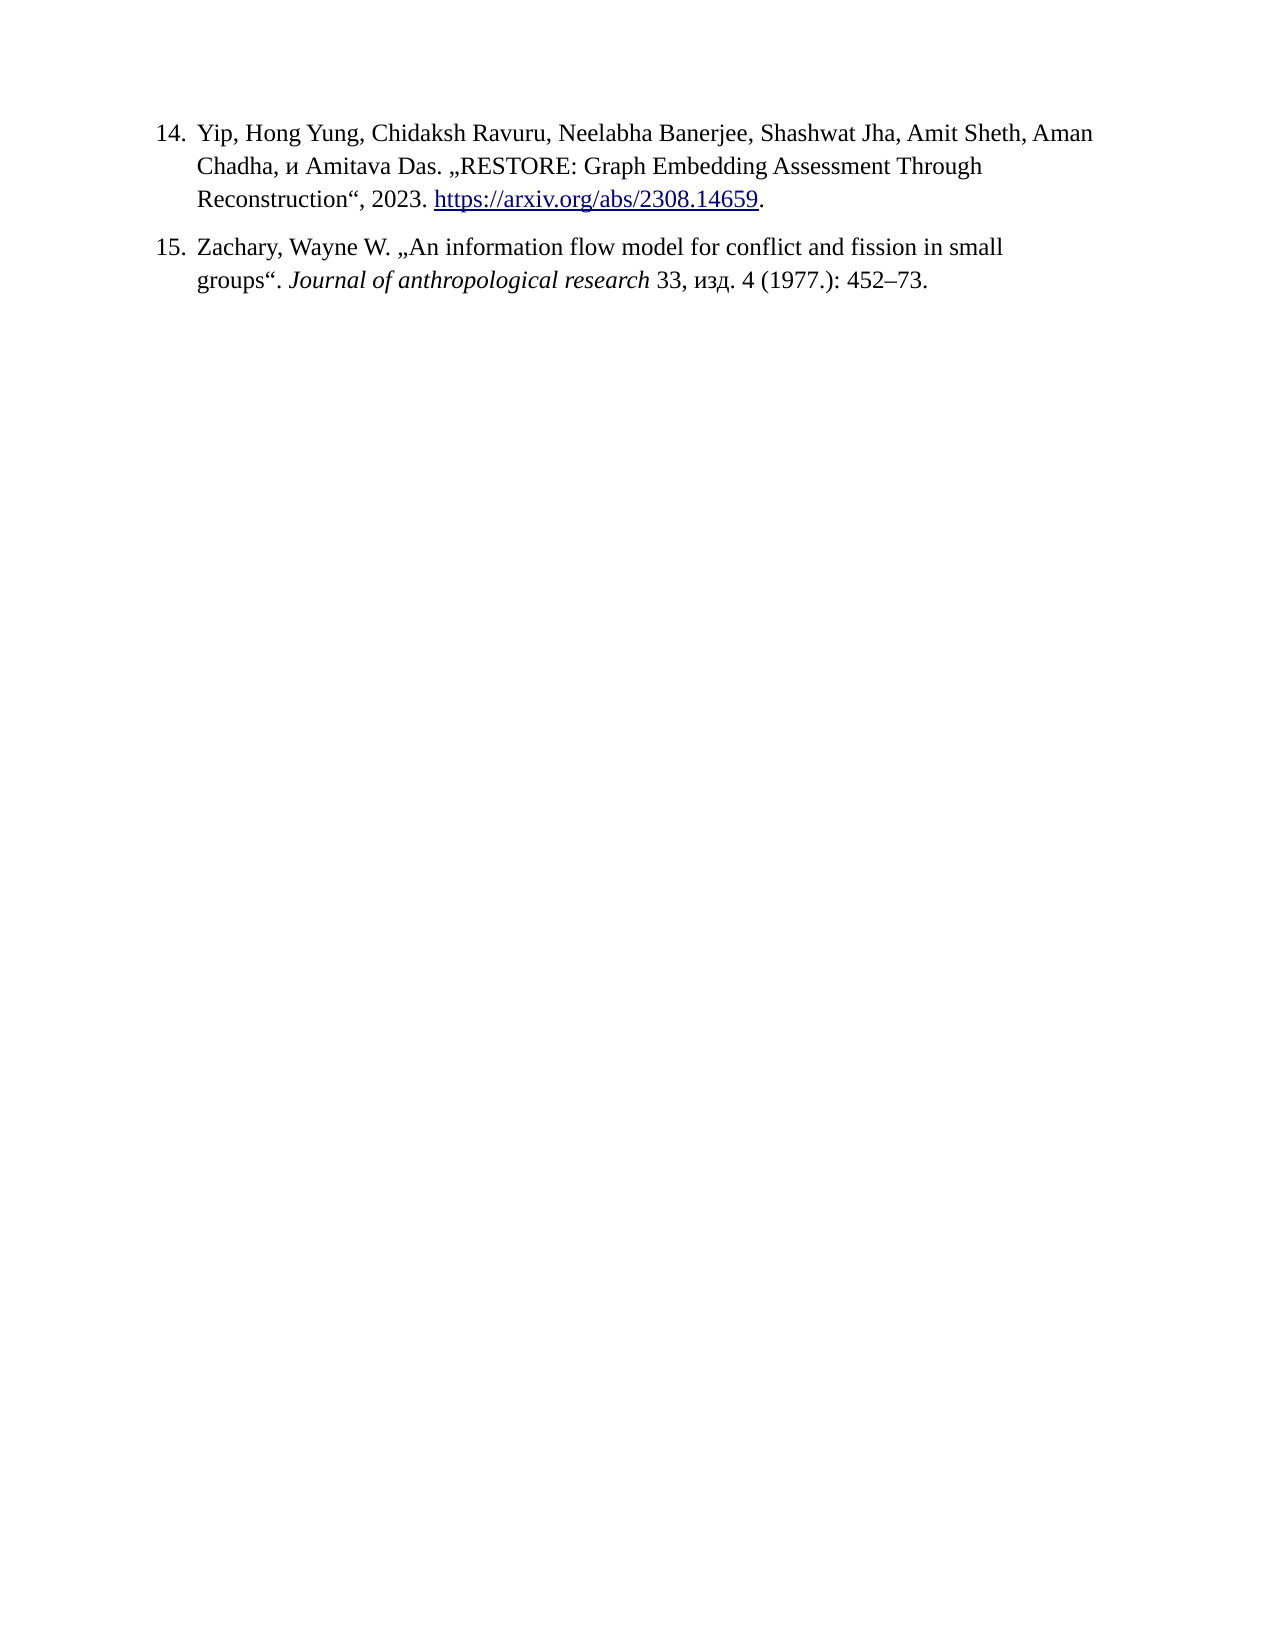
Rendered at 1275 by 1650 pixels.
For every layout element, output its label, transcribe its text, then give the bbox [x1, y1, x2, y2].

list Yip, Hong Yung, Chidaksh Ravuru, Neelabha Banerjee, Shashwat Jha, Amit Sheth, Aman Chadha, и Amitava Das. „RESTORE: Graph Embedding Assessment Through Reconstruction“, 2023. https://arxiv.org/abs/2308.14659. [155, 118, 1157, 213]
list Zachary, Wayne W. „An information flow model for conflict and fission in small groups“. Journal of anthropological research 33, изд. 4 (1977.): 452–73. [155, 232, 1157, 293]
